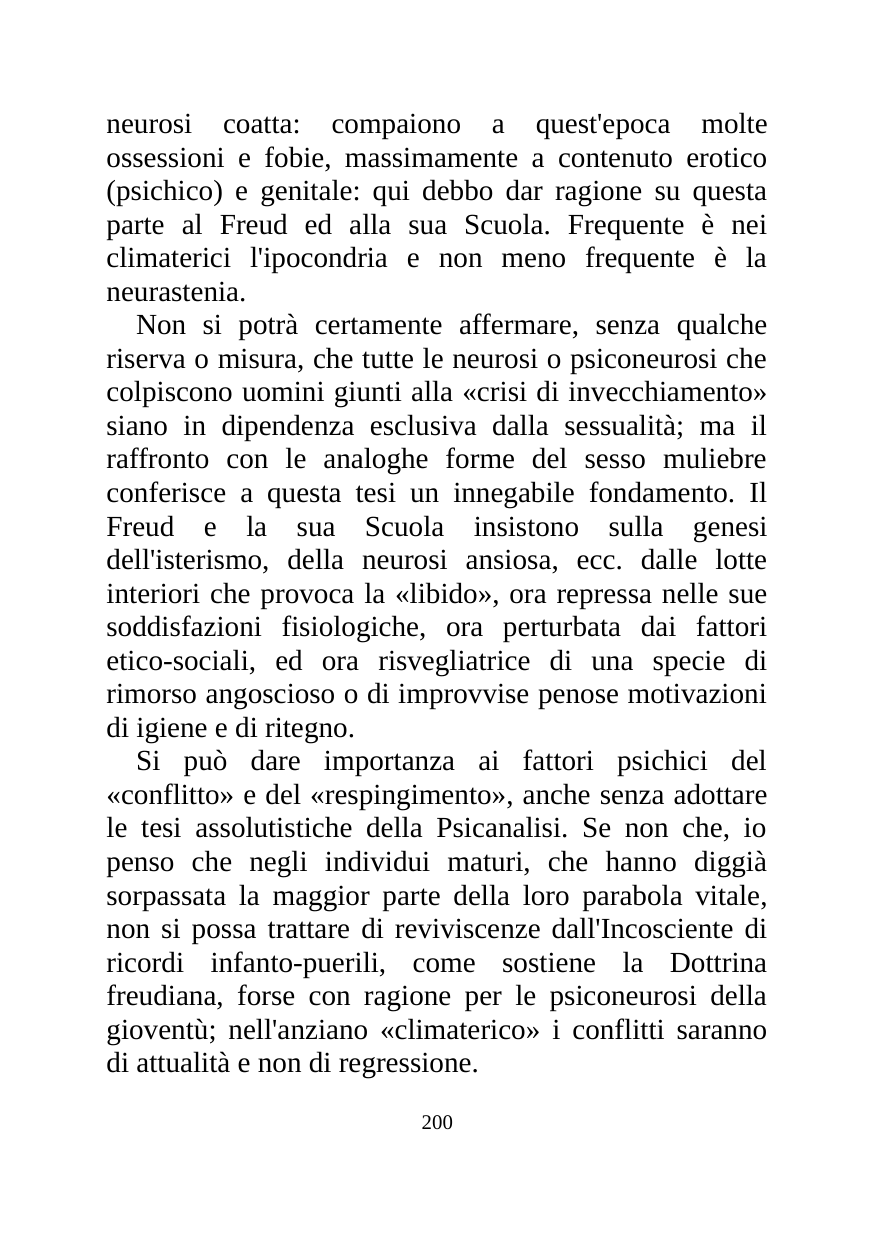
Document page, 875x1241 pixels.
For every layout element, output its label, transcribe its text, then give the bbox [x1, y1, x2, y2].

text neurosi coatta: compaiono a quest'epoca molte ossessioni e fobie, massimamente a contenuto erotico (psichico) e genitale: qui debbo dar ragione su questa parte al Freud ed alla sua Scuola. Frequente è nei climaterici l'ipocondria e non meno frequente è la neurastenia. [106, 106, 768, 307]
text Si può dare importanza ai fattori psichici del «conflitto» e del «respingimento», anche senza adottare le tesi assolutistiche della Psicanalisi. Se non che, io penso che negli individui maturi, che hanno diggià sorpassata la maggior parte della loro parabola vitale, non si possa trattare di reviviscenze dall'Incosciente di ricordi infanto-puerili, come sostiene la Dottrina freudiana, forse con ragione per le psiconeurosi della gioventù; nell'anziano «climaterico» i conflitti saranno di attualità e non di regressione. [106, 743, 768, 1079]
text Non si potrà certamente affermare, senza qualche riserva o misura, che tutte le neurosi o psiconeurosi che colpiscono uomini giunti alla «crisi di invecchiamento» siano in dipendenza esclusiva dalla sessualità; ma il raffronto con le analoghe forme del sesso muliebre conferisce a questa tesi un innegabile fondamento. Il Freud e la sua Scuola insistono sulla genesi dell'isterismo, della neurosi ansiosa, ecc. dalle lotte interiori che provoca la «libido», ora repressa nelle sue soddisfazioni fisiologiche, ora perturbata dai fattori etico-sociali, ed ora risvegliatrice di una specie di rimorso angoscioso o di improvvise penose motivazioni di igiene e di ritegno. [106, 307, 768, 743]
